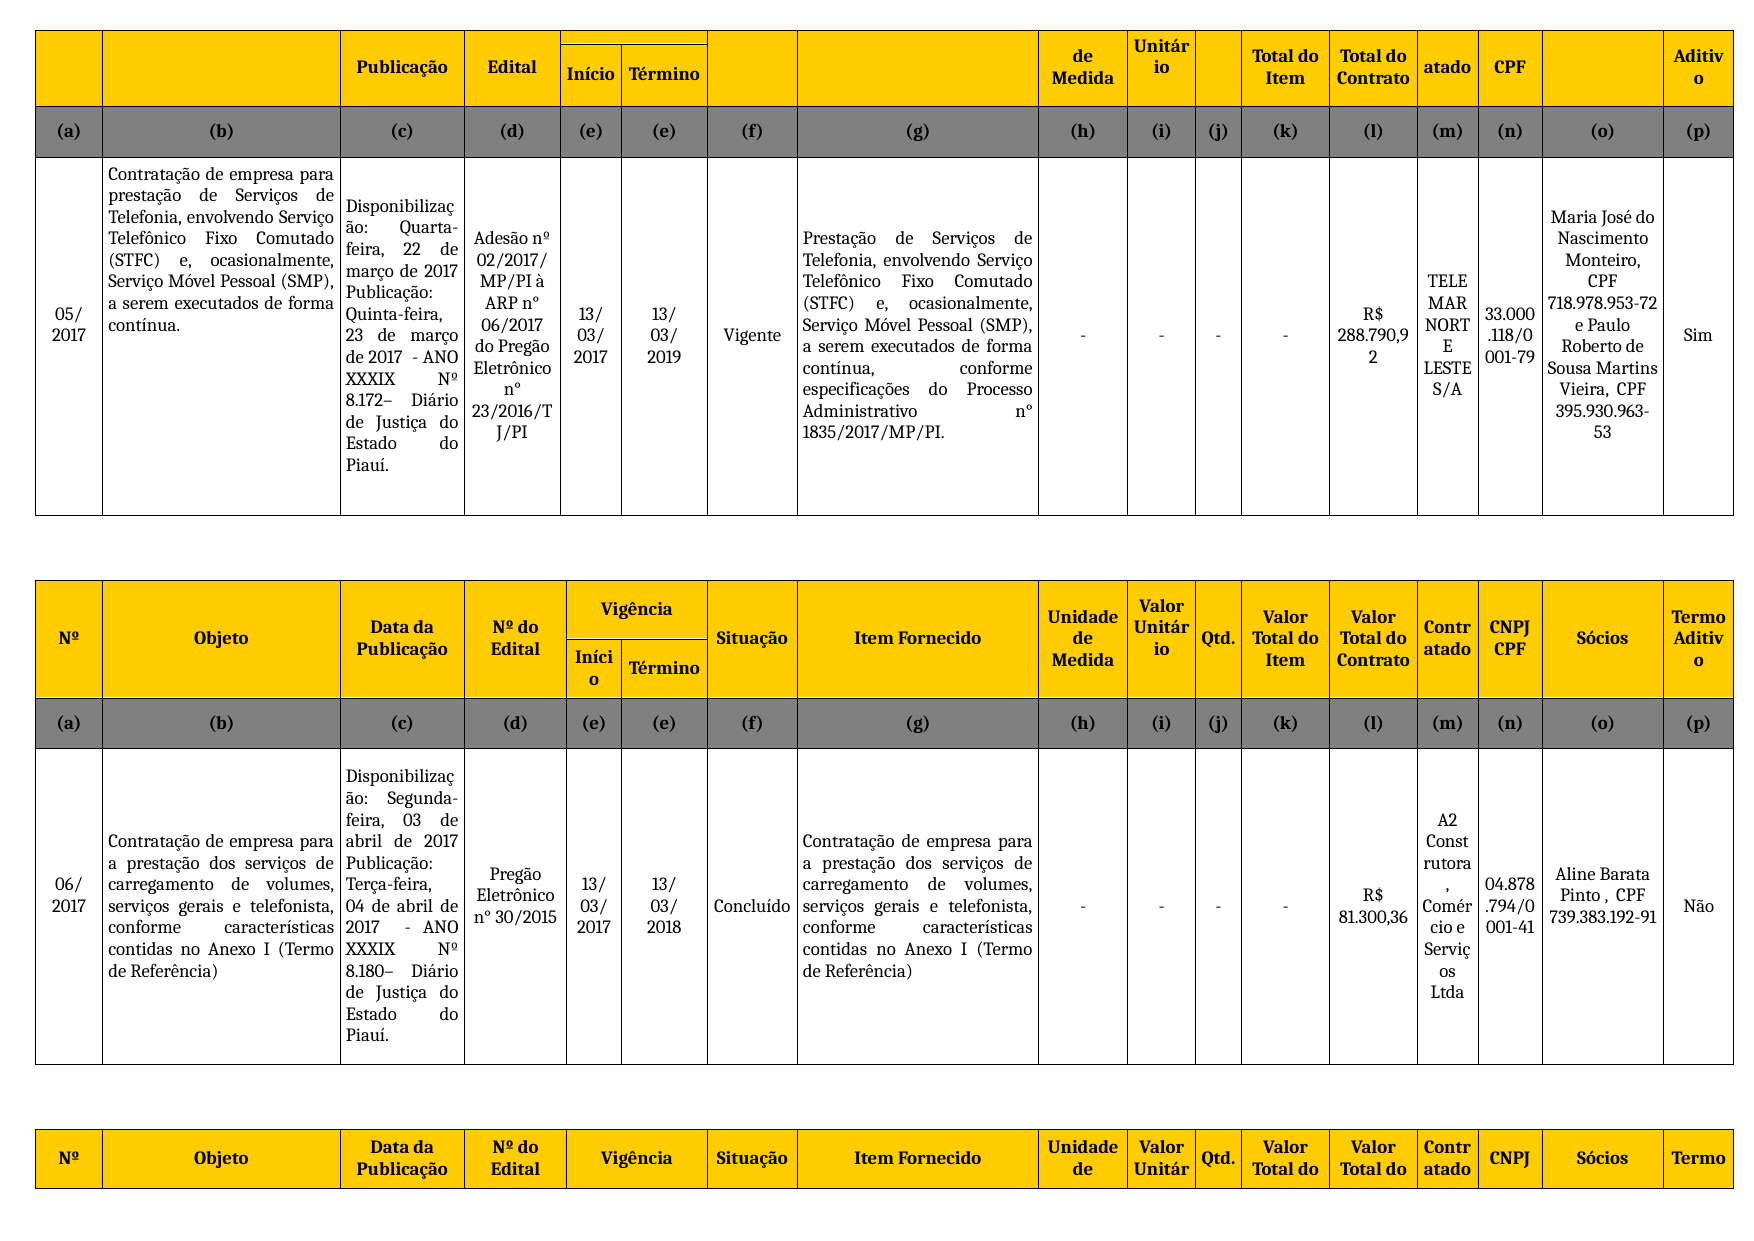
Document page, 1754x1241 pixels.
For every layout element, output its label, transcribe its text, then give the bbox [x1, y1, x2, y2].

table_cell (e) [561, 107, 621, 157]
table_header [36, 31, 102, 106]
table_header [103, 31, 340, 106]
table_header Vigência [567, 581, 707, 638]
table_header Objeto [103, 1130, 340, 1188]
table_cell Pregão Eletrônico n° 30/2015 [465, 749, 566, 1064]
table_cell (n) [1479, 107, 1542, 157]
table_header CNPJ [1479, 1130, 1542, 1188]
table_cell (g) [798, 699, 1038, 748]
table_cell Não [1664, 749, 1733, 1064]
table_cell (p) [1664, 699, 1733, 748]
table_header Sócios [1543, 581, 1663, 697]
table_cell 13/ 03/ 2017 [567, 749, 621, 1064]
table_cell Disponibilização: Segunda-feira, 03 de abril de 2017 Publicação: Terça-feira, 04 de abril de 2017 - ANO XXXIX Nº 8.180– Diário de Justiça do Estado do Piauí. [341, 749, 464, 1064]
table_header Nº do Edital [465, 1130, 566, 1188]
table_cell Início [561, 45, 621, 106]
table_cell (k) [1242, 699, 1329, 748]
table_cell - [1128, 749, 1195, 1064]
table_cell (h) [1039, 107, 1127, 157]
table_header Total do Item [1242, 31, 1329, 106]
table_cell (l) [1330, 107, 1417, 157]
table_header Publicação [341, 31, 464, 106]
table_cell A2 Construtora, Comércio e Serviços Ltda [1418, 749, 1478, 1064]
table_cell Contratação de empresa para a prestação dos serviços de carregamento de volumes, serviços gerais e telefonista, conforme características contidas no Anexo I (Termo de Referência) [103, 749, 340, 1064]
table_header Termo [1664, 1130, 1733, 1188]
table_header [798, 31, 1038, 106]
table_header CNPJ CPF [1479, 581, 1542, 697]
table_header Unidade de [1039, 1130, 1127, 1188]
table_cell - [1128, 158, 1195, 515]
table_cell (a) [36, 699, 102, 748]
table_cell (e) [567, 699, 621, 748]
table_header Data da Publicação [341, 1130, 464, 1188]
table_cell Término [622, 640, 707, 697]
table_cell (l) [1330, 699, 1417, 748]
table_cell Sim [1664, 158, 1733, 515]
table_cell (d) [465, 699, 566, 748]
table_cell R$ 81.300,36 [1330, 749, 1417, 1064]
table_cell (k) [1242, 107, 1329, 157]
table_header CPF [1479, 31, 1542, 106]
table_cell Prestação de Serviços de Telefonia, envolvendo Serviço Telefônico Fixo Comutado (STFC) e, ocasionalmente, Serviço Móvel Pessoal (SMP), a serem executados de forma contínua, conforme especificações do Processo Administrativo n° 1835/2017/MP/PI. [798, 158, 1038, 515]
table_header [1543, 31, 1663, 106]
table_header Vigência [567, 1130, 707, 1188]
table_cell Término [622, 45, 707, 106]
table_cell 05/ 2017 [36, 158, 102, 515]
table_cell (j) [1196, 107, 1241, 157]
table_cell (m) [1418, 107, 1478, 157]
table_cell 04.878.794/0001-41 [1479, 749, 1542, 1064]
table_cell (h) [1039, 699, 1127, 748]
table_cell (c) [341, 107, 464, 157]
table_cell 06/ 2017 [36, 749, 102, 1064]
table_cell (i) [1128, 107, 1195, 157]
table_header Nº [36, 1130, 102, 1188]
table_cell - [1196, 749, 1241, 1064]
table_header Item Fornecido [798, 581, 1038, 697]
table_header Valor Unitár [1128, 1130, 1195, 1188]
table_cell (a) [36, 107, 102, 157]
table_header de Medida [1039, 31, 1127, 106]
table_cell (o) [1543, 107, 1663, 157]
table_header Contratado [1418, 581, 1478, 697]
table_header Qtd. [1196, 1130, 1241, 1188]
table_cell 13/ 03/ 2017 [561, 158, 621, 515]
table_header Objeto [103, 581, 340, 697]
table_cell (g) [798, 107, 1038, 157]
table_header Situação [708, 1130, 797, 1188]
table_header Valor Total do [1330, 1130, 1417, 1188]
table_cell (e) [622, 107, 707, 157]
table_header Item Fornecido [798, 1130, 1038, 1188]
table_cell Contratação de empresa para prestação de Serviços de Telefonia, envolvendo Serviço Telefônico Fixo Comutado (STFC) e, ocasionalmente, Serviço Móvel Pessoal (SMP), a serem executados de forma contínua. [103, 158, 340, 515]
table_cell Vigente [708, 158, 797, 515]
table_cell Adesão nº 02/2017/MP/PI à ARP n° 06/2017 do Pregão Eletrônico n° 23/2016/TJ/PI [465, 158, 560, 515]
table_cell 33.000.118/0001-79 [1479, 158, 1542, 515]
table_header Data da Publicação [341, 581, 464, 697]
table_header Contratado [1418, 1130, 1478, 1188]
table_cell 13/ 03/ 2018 [622, 749, 707, 1064]
table_cell (c) [341, 699, 464, 748]
table_cell Concluído [708, 749, 797, 1064]
table_cell (b) [103, 699, 340, 748]
table_header Aditivo [1664, 31, 1733, 106]
table_cell - [1196, 158, 1241, 515]
table_cell (o) [1543, 699, 1663, 748]
table_header Situação [708, 581, 797, 697]
table_cell (b) [103, 107, 340, 157]
table_cell - [1039, 158, 1127, 515]
table_header Valor Unitário [1128, 581, 1195, 697]
table_cell (f) [708, 107, 797, 157]
table_cell (p) [1664, 107, 1733, 157]
table_header Nº [36, 581, 102, 697]
table_header Valor Total do Item [1242, 581, 1329, 697]
table_header [1196, 31, 1241, 106]
table_cell (i) [1128, 699, 1195, 748]
table_header [708, 31, 797, 106]
table_header Unidade de Medida [1039, 581, 1127, 697]
table_header atado [1418, 31, 1478, 106]
table_header Edital [465, 31, 560, 106]
table_cell Maria José do Nascimento Monteiro, CPF 718.978.953-72 e Paulo Roberto de Sousa Martins Vieira, CPF 395.930.963-53 [1543, 158, 1663, 515]
table_cell (d) [465, 107, 560, 157]
table_cell 13/ 03/ 2019 [622, 158, 707, 515]
table_cell - [1242, 749, 1329, 1064]
table_cell R$ 288.790,92 [1330, 158, 1417, 515]
table_header Sócios [1543, 1130, 1663, 1188]
table_header Nº do Edital [465, 581, 566, 697]
table_header Valor Total do Contrato [1330, 581, 1417, 697]
table_cell (m) [1418, 699, 1478, 748]
table_header Total do Contrato [1330, 31, 1417, 106]
table_cell - [1039, 749, 1127, 1064]
table_cell (j) [1196, 699, 1241, 748]
table_cell - [1242, 158, 1329, 515]
table_cell (n) [1479, 699, 1542, 748]
table_cell (e) [622, 699, 707, 748]
table_cell Disponibilização: Quarta-feira, 22 de março de 2017 Publicação: Quinta-feira, 23 de março de 2017 - ANO XXXIX Nº 8.172– Diário de Justiça do Estado do Piauí. [341, 158, 464, 515]
table_header Unitário [1128, 31, 1195, 106]
table_cell (f) [708, 699, 797, 748]
table_cell TELEMAR NORTE LESTE S/A [1418, 158, 1478, 515]
table_header [561, 31, 707, 43]
table_header Valor Total do [1242, 1130, 1329, 1188]
table_header Termo Aditivo [1664, 581, 1733, 697]
table_header Qtd. [1196, 581, 1241, 697]
table_cell Contratação de empresa para a prestação dos serviços de carregamento de volumes, serviços gerais e telefonista, conforme características contidas no Anexo I (Termo de Referência) [798, 749, 1038, 1064]
table_cell Início [567, 640, 621, 697]
table_cell Aline Barata Pinto , CPF 739.383.192-91 [1543, 749, 1663, 1064]
